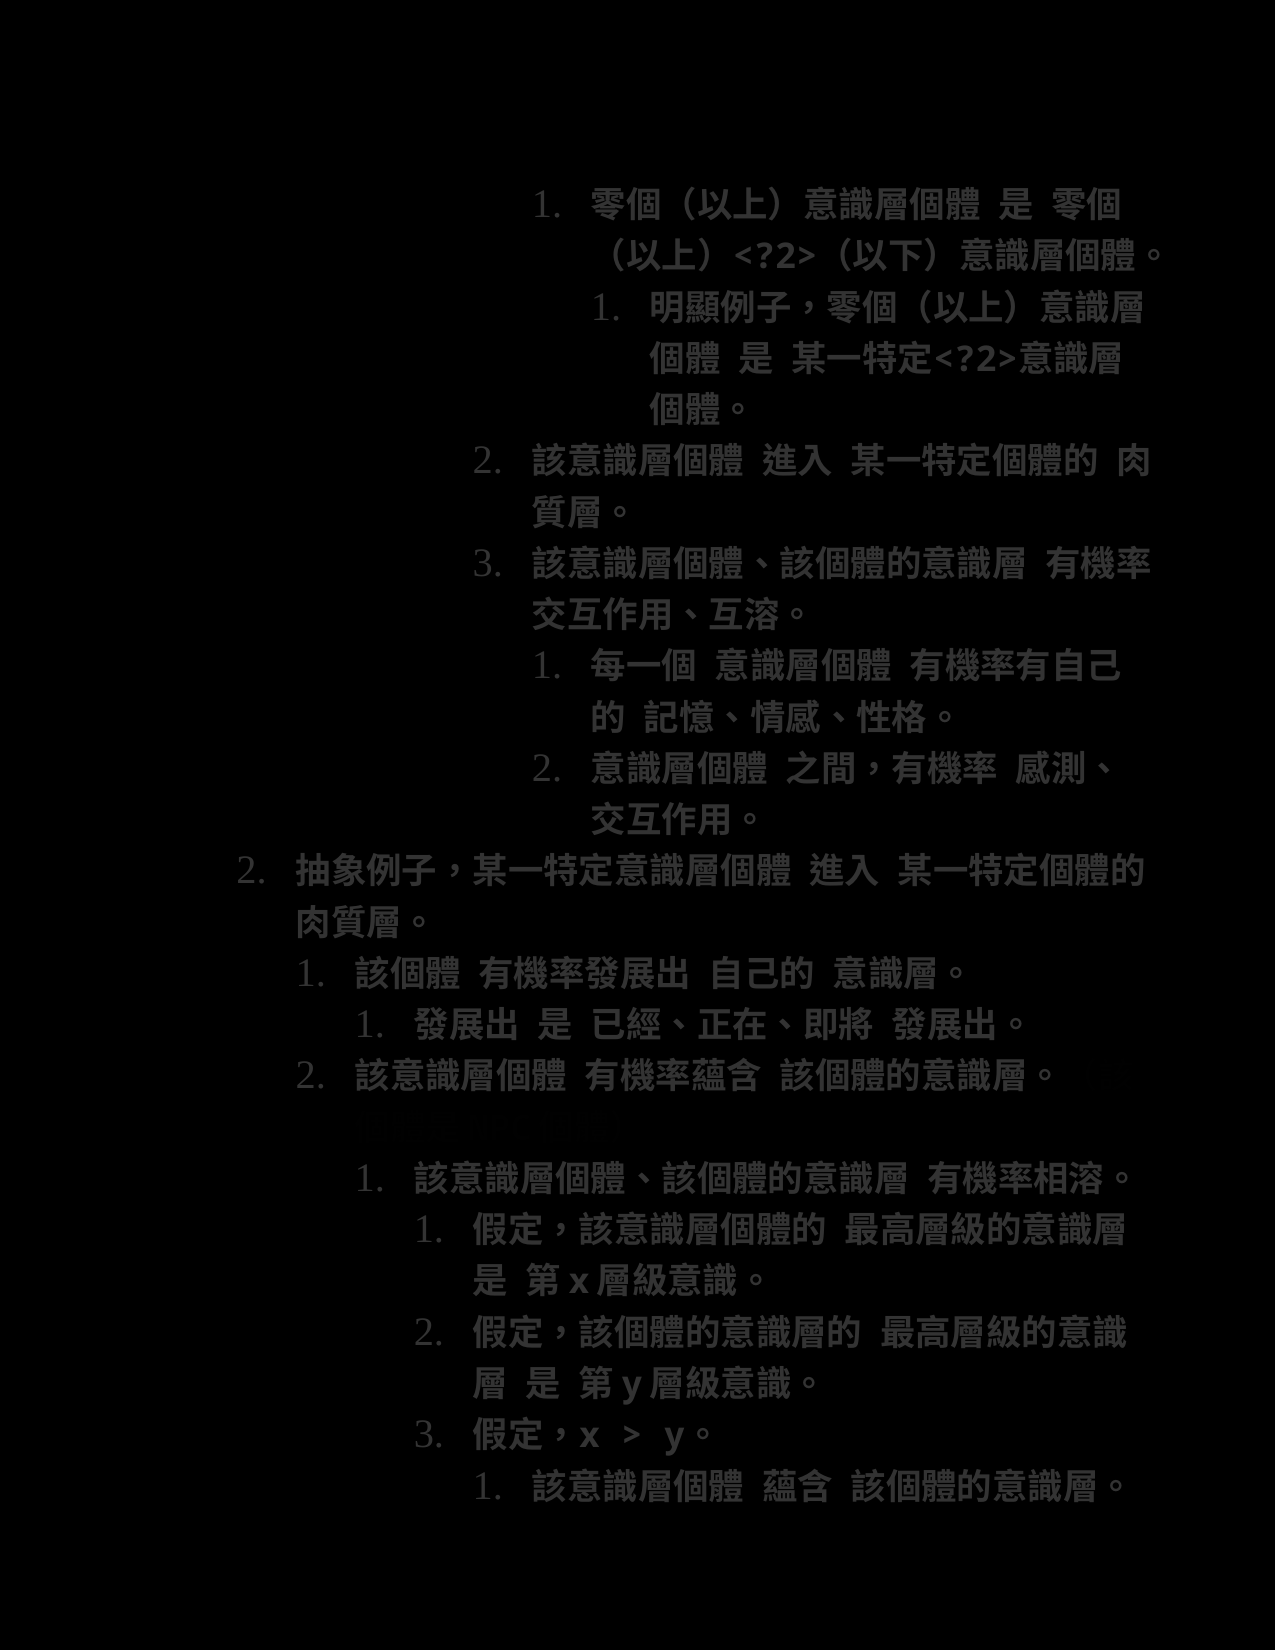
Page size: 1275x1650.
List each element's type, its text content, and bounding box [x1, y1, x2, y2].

list 該意識層個體 蘊含 該個體的意識層。 [472, 1458, 1157, 1509]
list 假定，該意識層個體的 最高層級的意識層 是 第x層級意識。 [413, 1202, 1157, 1304]
list 發展出 是 已經、正在、即將 發展出。 [354, 997, 1157, 1048]
list 假定，x > y。 [413, 1407, 1157, 1458]
list 假定，該個體的意識層的 最高層級的意識層 是 第y層級意識。 [413, 1304, 1157, 1407]
list 明顯例子，零個（以上）意識層個體 是 某一特定<?2>意識層個體。 [591, 279, 1157, 433]
list 該意識層個體、該個體的意識層 有機率相溶。 [354, 1150, 1157, 1202]
list 該個體 有機率發展出 自己的 意識層。 [295, 945, 1157, 997]
list 零個（以上）意識層個體 是 零個（以上）<?2>（以下）意識層個體。 [532, 176, 1157, 279]
list 抽象例子，某一特定意識層個體 進入 某一特定個體的 肉質層。 [236, 843, 1157, 945]
list 該意識層個體 進入 某一特定個體的 肉質層。 [472, 433, 1157, 535]
list 該意識層個體 有機率蘊含 該個體的意識層。（該個體是NPC個體） [295, 1048, 1157, 1150]
list 意識層個體 之間，有機率 感測、交互作用。 [532, 740, 1157, 843]
list 該意識層個體、該個體的意識層 有機率 交互作用、互溶。 [472, 535, 1157, 638]
list 每一個 意識層個體 有機率有自己的 記憶、情感、性格。 [532, 638, 1157, 740]
